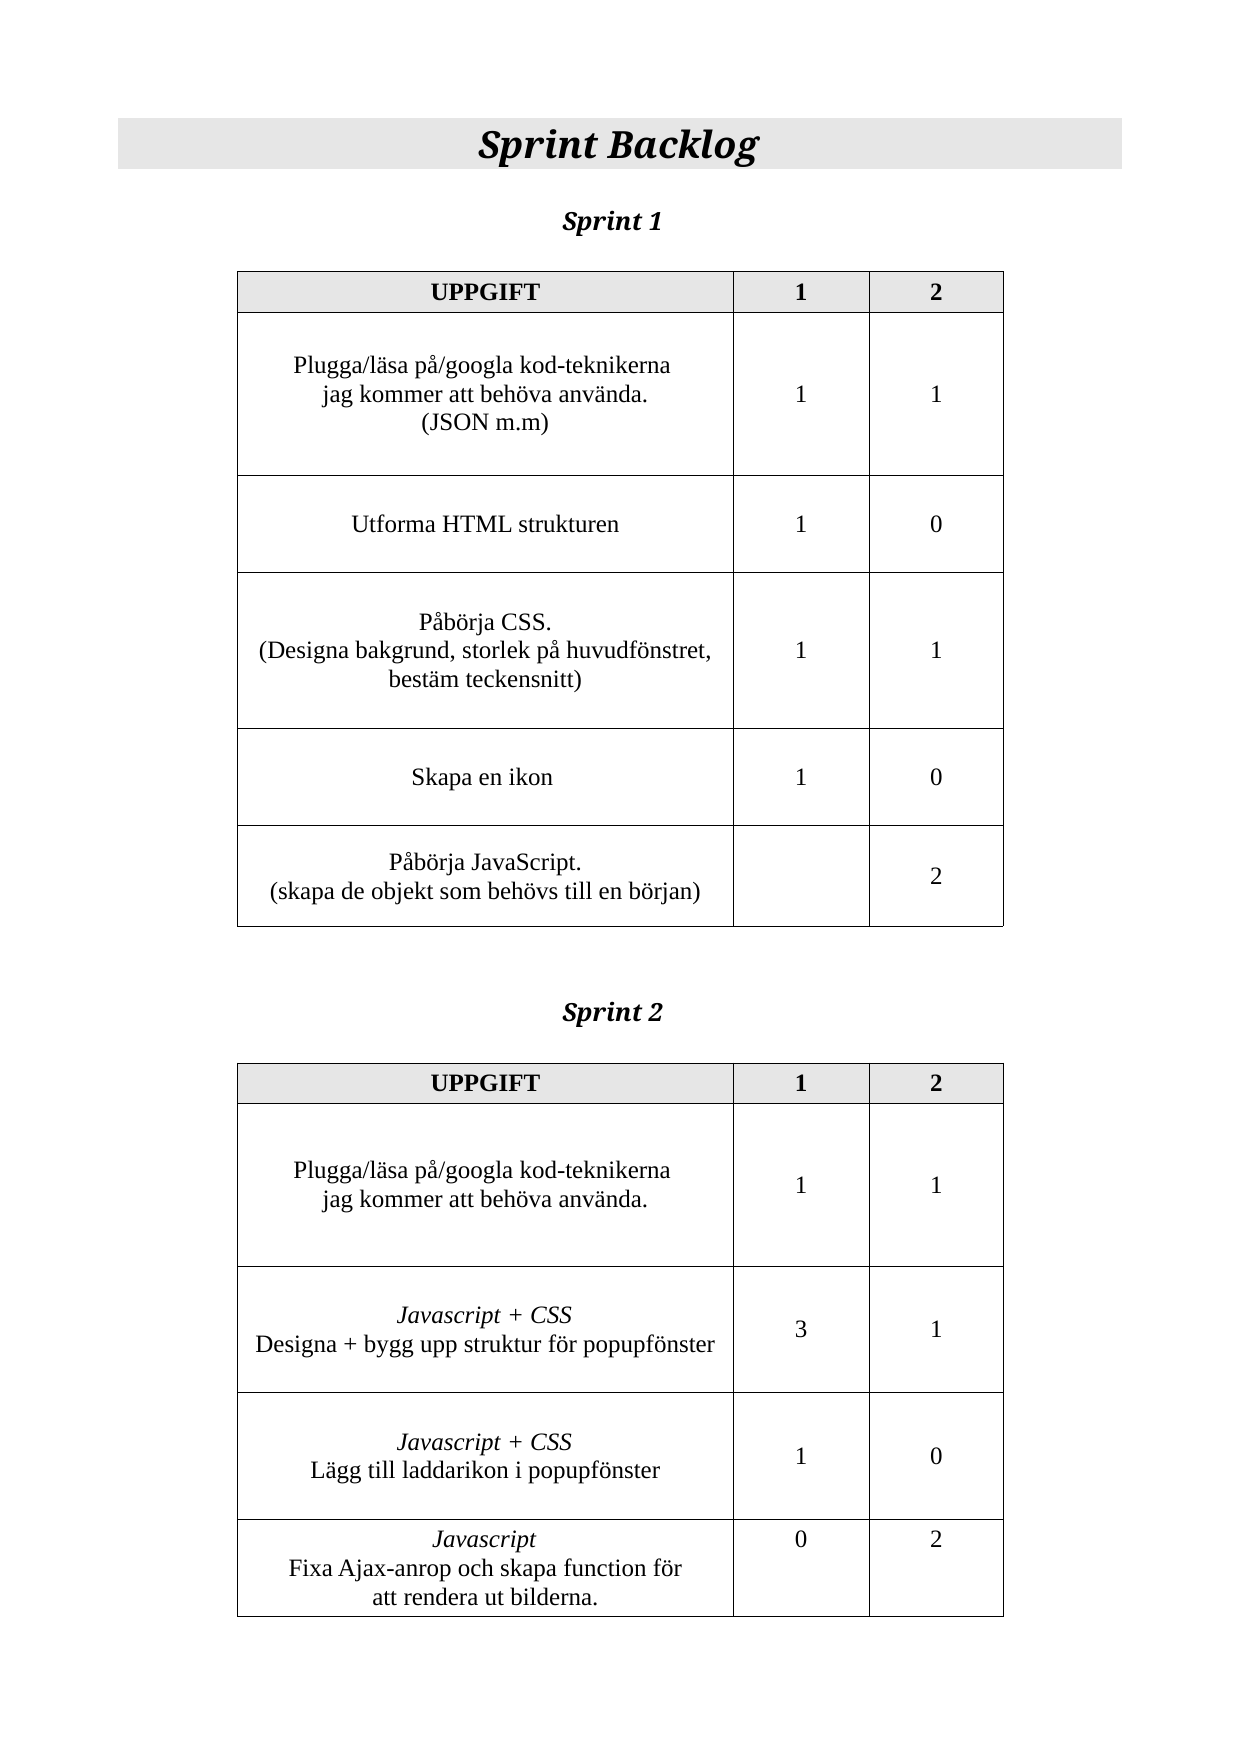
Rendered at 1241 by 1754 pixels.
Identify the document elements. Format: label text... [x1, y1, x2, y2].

table_cell 1 [870, 1104, 1003, 1266]
table_cell 1 [734, 1104, 869, 1266]
table_cell 2 [870, 1520, 1003, 1616]
table_cell Skapa en ikon [238, 729, 733, 825]
table_cell Javascript Fixa Ajax-anrop och skapa function för att rendera ut bilderna. [238, 1520, 733, 1616]
table_header 2 [870, 272, 1003, 312]
table_header 1 [734, 272, 869, 312]
table_cell 1 [870, 1267, 1003, 1392]
table_cell 0 [870, 1393, 1003, 1519]
table_cell Javascript + CSS Designa + bygg upp struktur för popupfönster [238, 1267, 733, 1392]
table_cell 1 [734, 729, 869, 825]
text Sprint Backlog [118, 118, 1122, 169]
text Sprint 1 [118, 203, 1122, 237]
table_cell Javascript + CSS Lägg till laddarikon i popupfönster [238, 1393, 733, 1519]
table_cell Utforma HTML strukturen [238, 476, 733, 572]
table_cell Plugga/läsa på/googla kod-teknikerna jag kommer att behöva använda. (JSON m.m) [238, 313, 733, 474]
table_header 2 [870, 1064, 1003, 1103]
table_cell 1 [734, 476, 869, 572]
table_cell 1 [870, 313, 1003, 474]
table_cell Plugga/läsa på/googla kod-teknikerna jag kommer att behöva använda. [238, 1104, 733, 1266]
table_cell 2 [870, 826, 1003, 926]
text Sprint 2 [118, 994, 1122, 1028]
table_header 1 [734, 1064, 869, 1103]
table_header UPPGIFT [238, 272, 733, 312]
table_cell 1 [734, 313, 869, 474]
table_cell 1 [870, 573, 1003, 728]
table_cell [734, 826, 869, 926]
table_cell 0 [870, 729, 1003, 825]
table_cell 1 [734, 573, 869, 728]
table_cell 0 [870, 476, 1003, 572]
table_cell 1 [734, 1393, 869, 1519]
table_cell Påbörja CSS. (Designa bakgrund, storlek på huvudfönstret, bestäm teckensnitt) [238, 573, 733, 728]
table_cell Påbörja JavaScript. (skapa de objekt som behövs till en början) [238, 826, 733, 926]
table_header UPPGIFT [238, 1064, 733, 1103]
table_cell 0 [734, 1520, 869, 1616]
table_cell 3 [734, 1267, 869, 1392]
